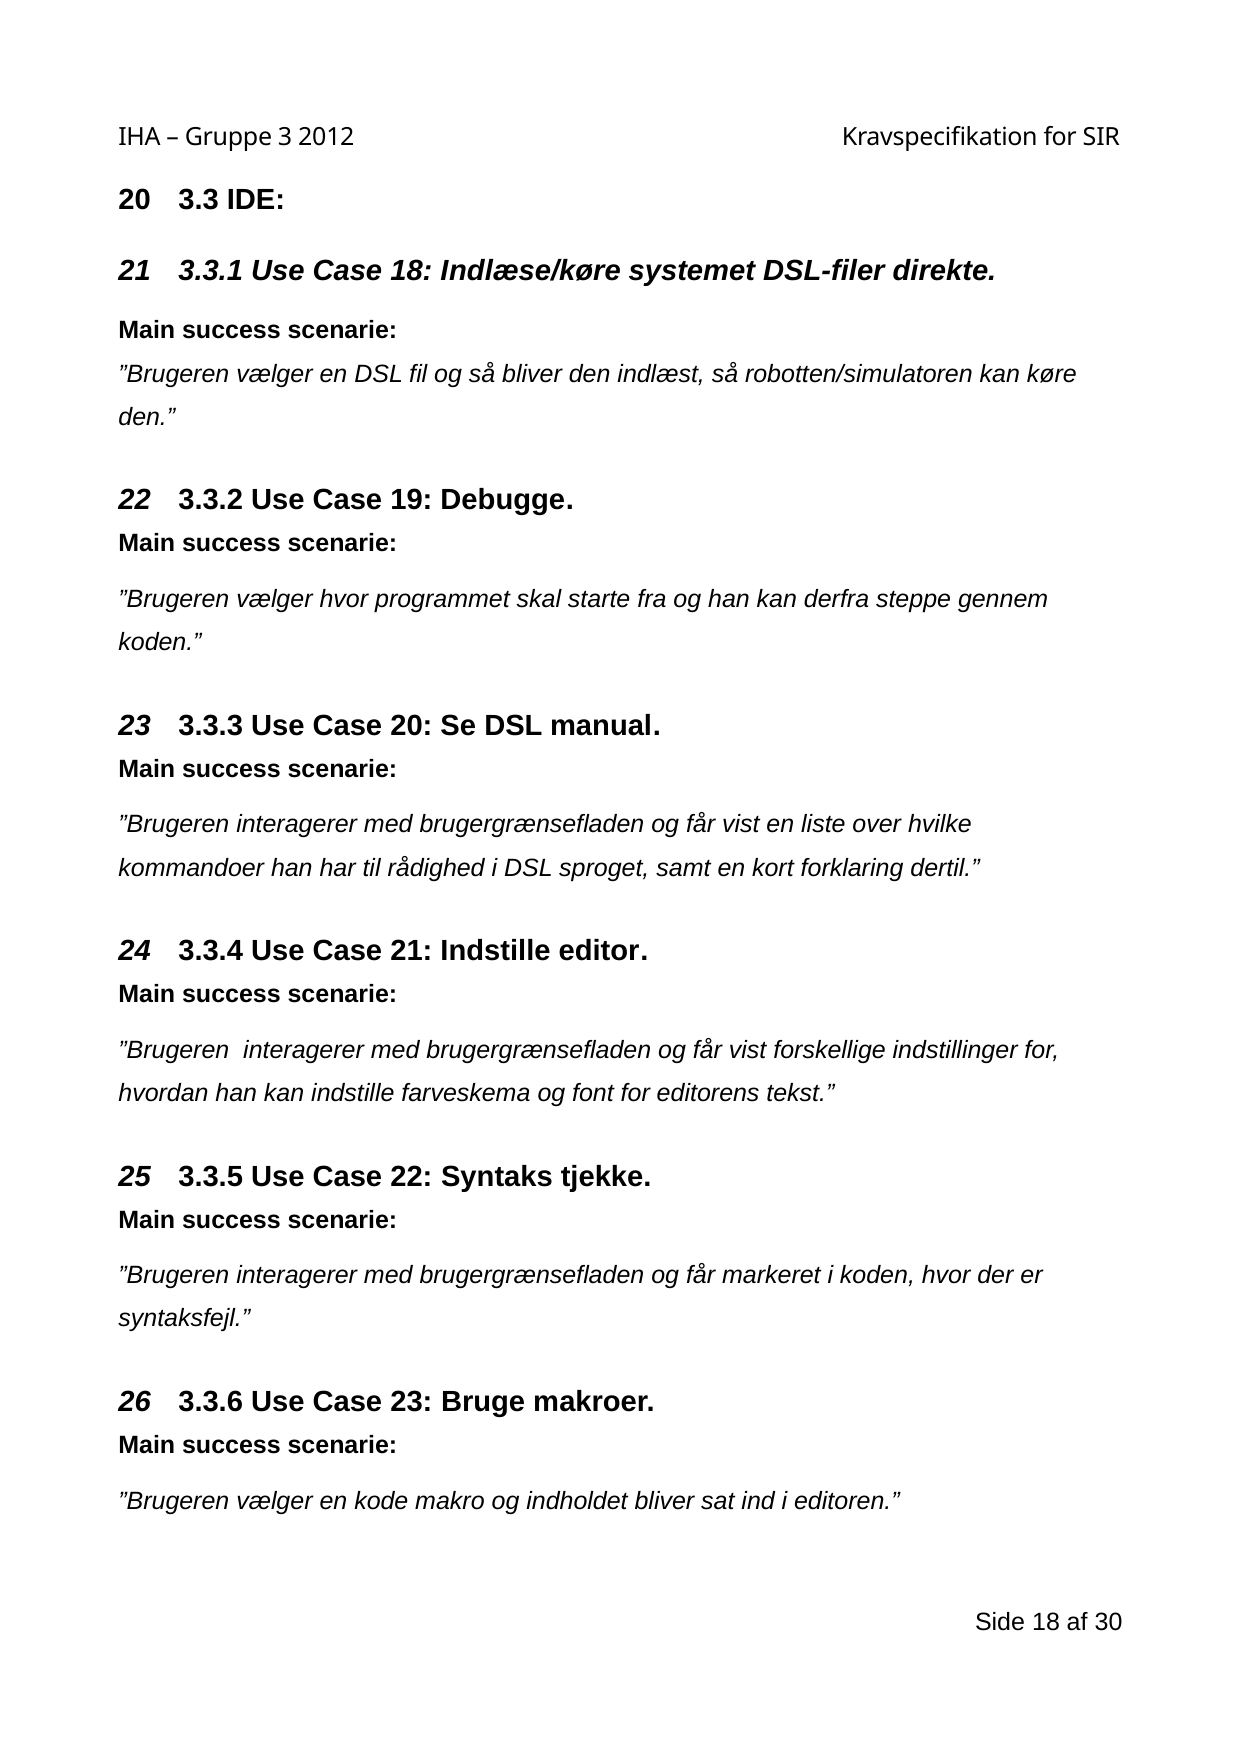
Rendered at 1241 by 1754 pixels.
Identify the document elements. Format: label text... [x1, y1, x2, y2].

text ”Brugeren interagerer med brugergrænsefladen og får vist forskellige indstillinger for, hvordan han kan indstille farveskema og font for editorens tekst.” [118, 1035, 1122, 1107]
subtitle 3.3.2 Use Case 19: Debugge. [118, 482, 1122, 516]
text Main success scenarie: [118, 979, 1122, 1008]
subtitle 3.3.1 Use Case 18: Indlæse/køre systemet DSL-filer direkte. [118, 253, 1122, 286]
text Main success scenarie: [118, 1430, 1122, 1459]
text Main success scenarie: [118, 528, 1122, 557]
subtitle 3.3.4 Use Case 21: Indstille editor. [118, 933, 1122, 967]
text Main success scenarie: [118, 754, 1122, 783]
subtitle 3.3.3 Use Case 20: Se DSL manual. [118, 708, 1122, 741]
subtitle 3.3.5 Use Case 22: Syntaks tjekke. [118, 1159, 1122, 1192]
text ”Brugeren interagerer med brugergrænsefladen og får markeret i koden, hvor der er syntaksfejl.” [118, 1260, 1122, 1332]
text ”Brugeren vælger en DSL fil og så bliver den indlæst, så robotten/simulatoren kan køre den.” [118, 359, 1122, 431]
text Main success scenarie: [118, 316, 1122, 344]
text ”Brugeren vælger en kode makro og indholdet bliver sat ind i editoren.” [118, 1486, 1122, 1514]
subtitle 3.3.6 Use Case 23: Bruge makroer. [118, 1384, 1122, 1418]
text ”Brugeren interagerer med brugergrænsefladen og får vist en liste over hvilke kommandoer han har til rådighed i DSL sproget, samt en kort forklaring dertil.” [118, 809, 1122, 881]
subtitle 3.3 IDE: [118, 182, 1122, 215]
text ”Brugeren vælger hvor programmet skal starte fra og han kan derfra steppe gennem koden.” [118, 584, 1122, 656]
text Main success scenarie: [118, 1205, 1122, 1233]
